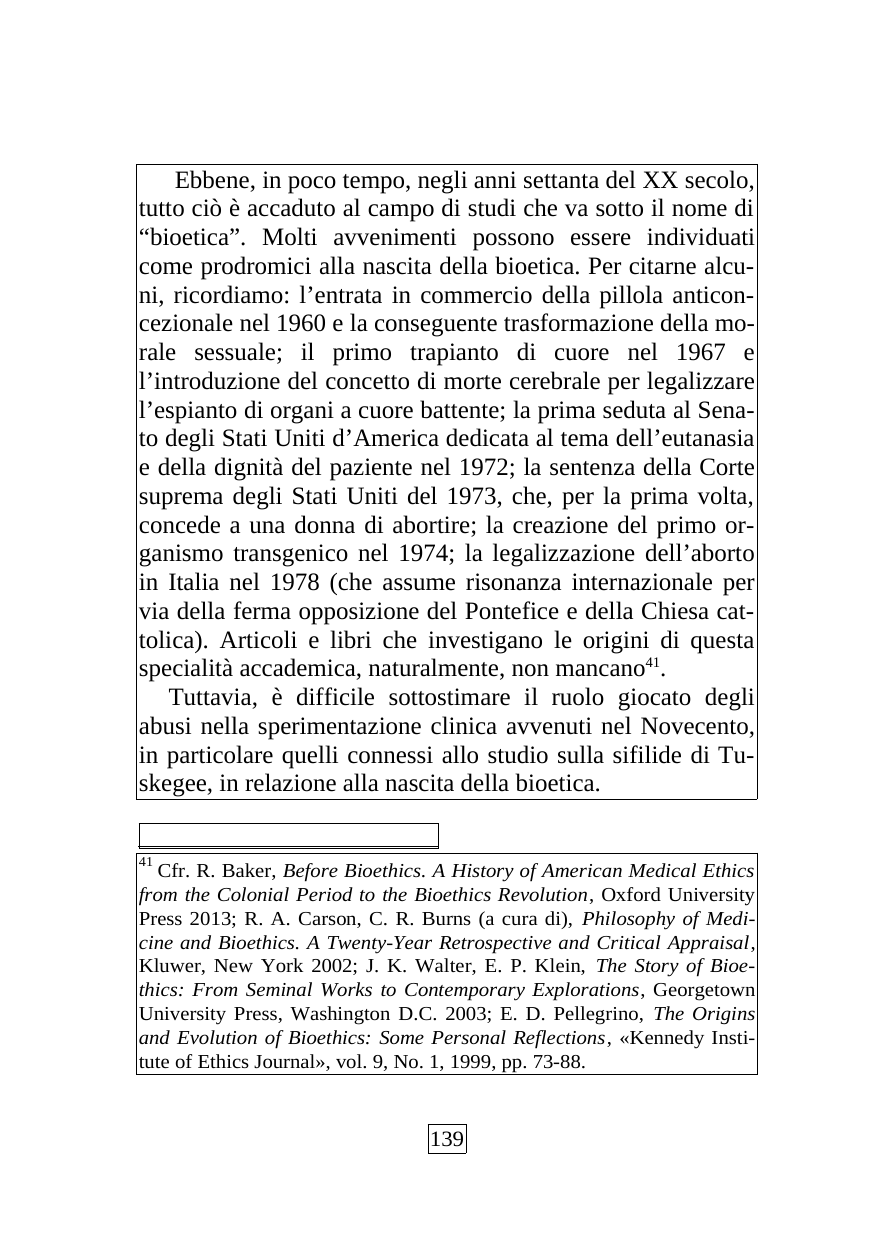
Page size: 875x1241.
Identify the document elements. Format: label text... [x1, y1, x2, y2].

text Tuttavia, è difficile sottostimare il ruolo giocato degli abusi nella sperimentazione clinica avvenuti nel Novecento, in particolare quelli connessi allo studio sulla sifilide di Tu- skegee, in relazione alla nascita della bioetica. [139, 682, 755, 797]
text 139 [429, 1126, 466, 1151]
text 41 Cfr. R. Baker, Before Bioethics. A History of American Medical Ethics from the Colonial Period to the Bioethics Revolution, Oxford University Press 2013; R. A. Carson, C. R. Burns (a cura di), Philosophy of Medi- cine and Bioethics. A Twenty-Year Retrospective and Critical Appraisal, Kluwer, New York 2002; J. K. Walter, E. P. Klein, The Story of Bioe- thics: From Seminal Works to Contemporary Explorations, Georgetown University Press, Washington D.C. 2003; E. D. Pellegrino, The Origins and Evolution of Bioethics: Some Personal Reflections, «Kennedy Insti- tute of Ethics Journal», vol. 9, No. 1, 1999, pp. 73-88. [139, 854, 755, 1073]
text Ebbene, in poco tempo, negli anni settanta del XX secolo, tutto ciò è accaduto al campo di studi che va sotto il nome di “bioetica”. Molti avvenimenti possono essere individuati come prodromici alla nascita della bioetica. Per citarne alcu- ni, ricordiamo: l’entrata in commercio della pillola anticon- cezionale nel 1960 e la conseguente trasformazione della mo- rale sessuale; il primo trapianto di cuore nel 1967 e l’introduzione del concetto di morte cerebrale per legalizzare l’espianto di organi a cuore battente; la prima seduta al Sena- to degli Stati Uniti d’America dedicata al tema dell’eutanasia e della dignità del paziente nel 1972; la sentenza della Corte suprema degli Stati Uniti del 1973, che, per la prima volta, concede a una donna di abortire; la creazione del primo or- ganismo transgenico nel 1974; la legalizzazione dell’aborto in Italia nel 1978 (che assume risonanza internazionale per via della ferma opposizione del Pontefice e della Chiesa cat- tolica). Articoli e libri che investigano le origini di questa specialità accademica, naturalmente, non mancano41. [139, 165, 755, 682]
